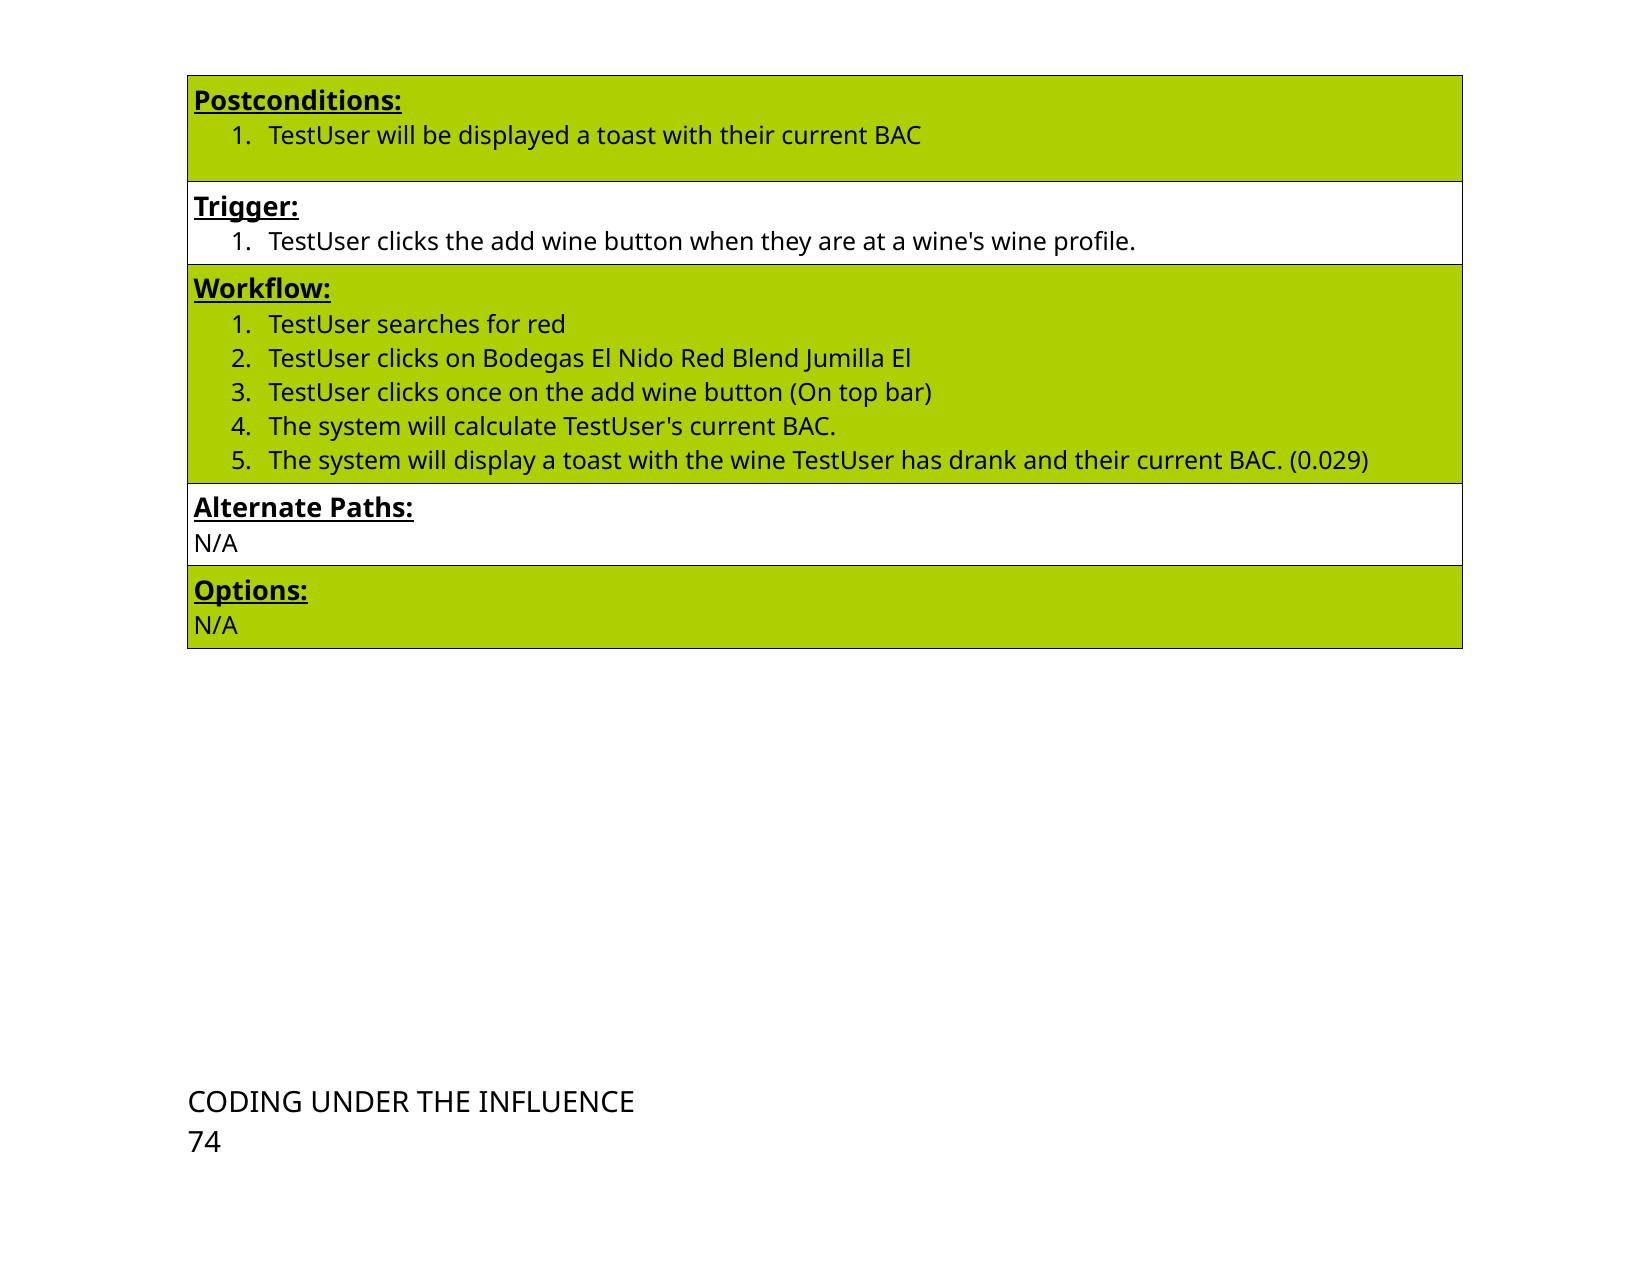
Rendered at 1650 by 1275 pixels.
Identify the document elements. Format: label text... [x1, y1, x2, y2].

table_cell Postconditions: TestUser will be displayed a toast with their current BAC [188, 76, 1462, 181]
table_cell Workflow: TestUser searches for red TestUser clicks on Bodegas El Nido Red Blend Jumilla El TestUser clicks once on the add wine button (On top bar) The system will calculate TestUser's current BAC. The system will display a toast with the wine TestUser has drank and their current BAC. (0.029) [188, 265, 1462, 483]
table_cell Trigger: TestUser clicks the add wine button when they are at a wine's wine profile. [188, 182, 1462, 264]
table_cell Alternate Paths: N/A [188, 484, 1462, 565]
table_cell Options: N/A [188, 566, 1462, 648]
